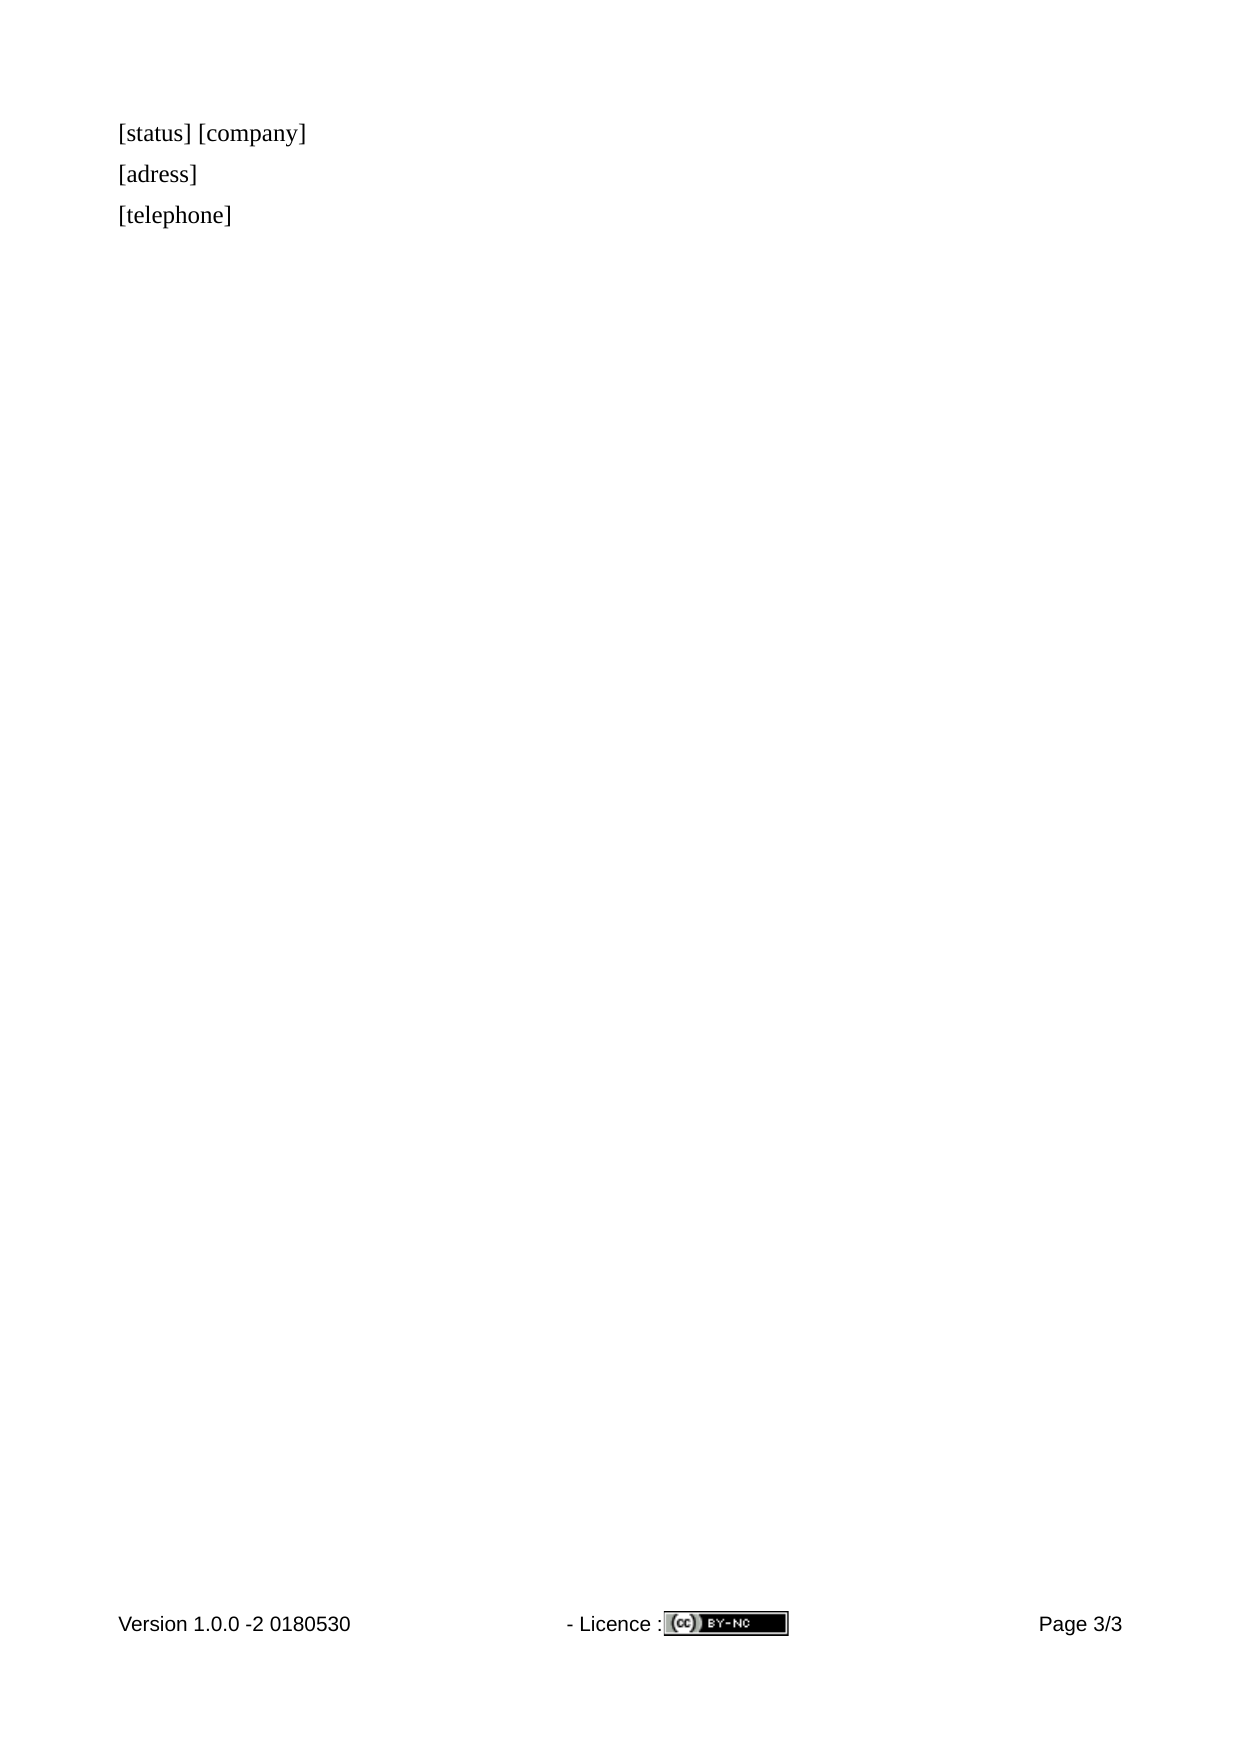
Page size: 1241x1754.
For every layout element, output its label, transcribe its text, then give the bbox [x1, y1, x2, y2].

text [adress] [118, 159, 1122, 188]
picture [663, 1611, 789, 1636]
text [status] [company] [118, 118, 1122, 147]
text [telephone] [118, 201, 1122, 229]
